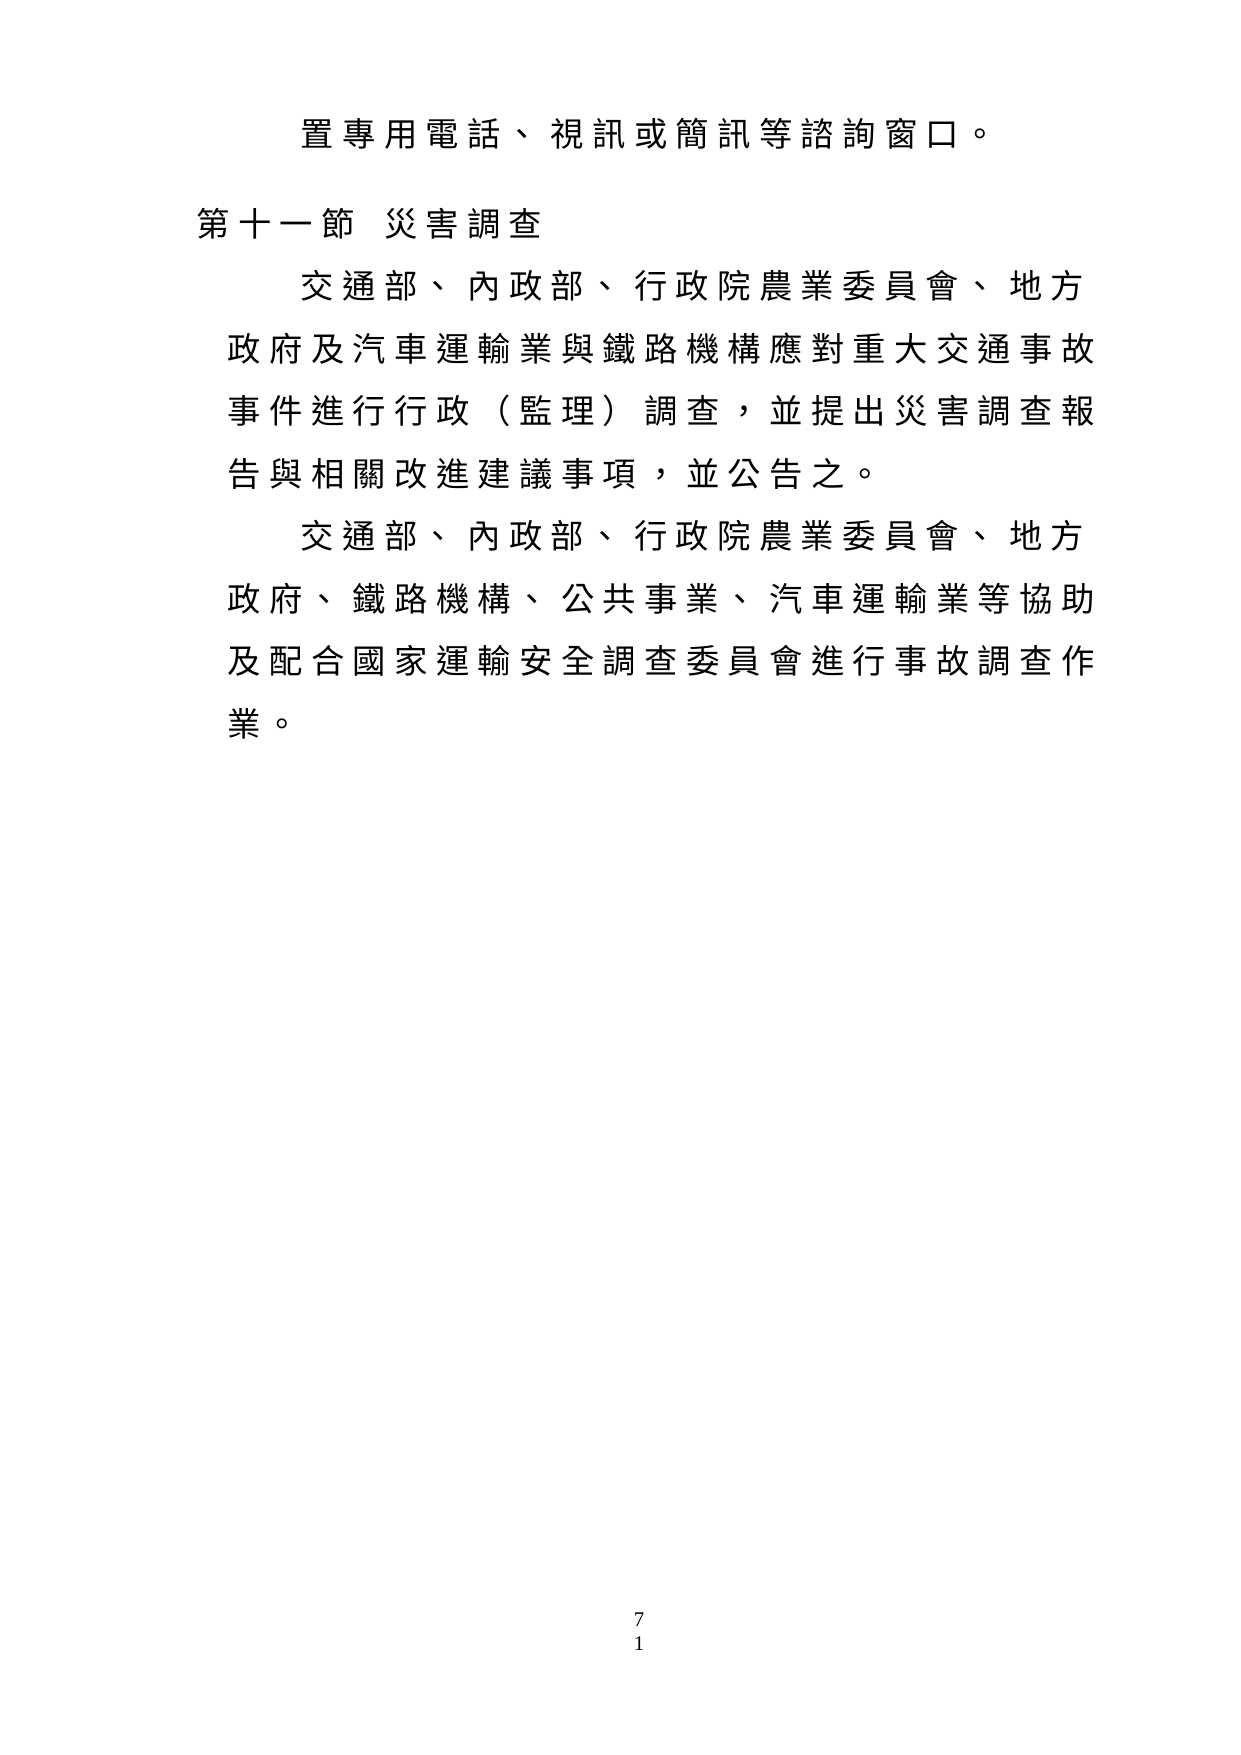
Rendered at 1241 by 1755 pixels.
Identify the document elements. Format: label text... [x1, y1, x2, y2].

text 交通部、內政部、行政院農業委員會、地方政府及汽車運輸業與鐵路機構應對重大交通事故事件進行行政（監理）調查，並提出災害調查報告與相關改進建議事項，並公告之。 [221, 243, 1119, 493]
subtitle 第十一節 災害調查 [186, 180, 1119, 243]
text 交通部、內政部、行政院農業委員會、地方政府、鐵路機構、公共事業、汽車運輸業等協助及配合國家運輸安全調查委員會進行事故調查作業。 [221, 493, 1119, 743]
text 置專用電話、視訊或簡訊等諮詢窗口。 [292, 91, 1119, 153]
